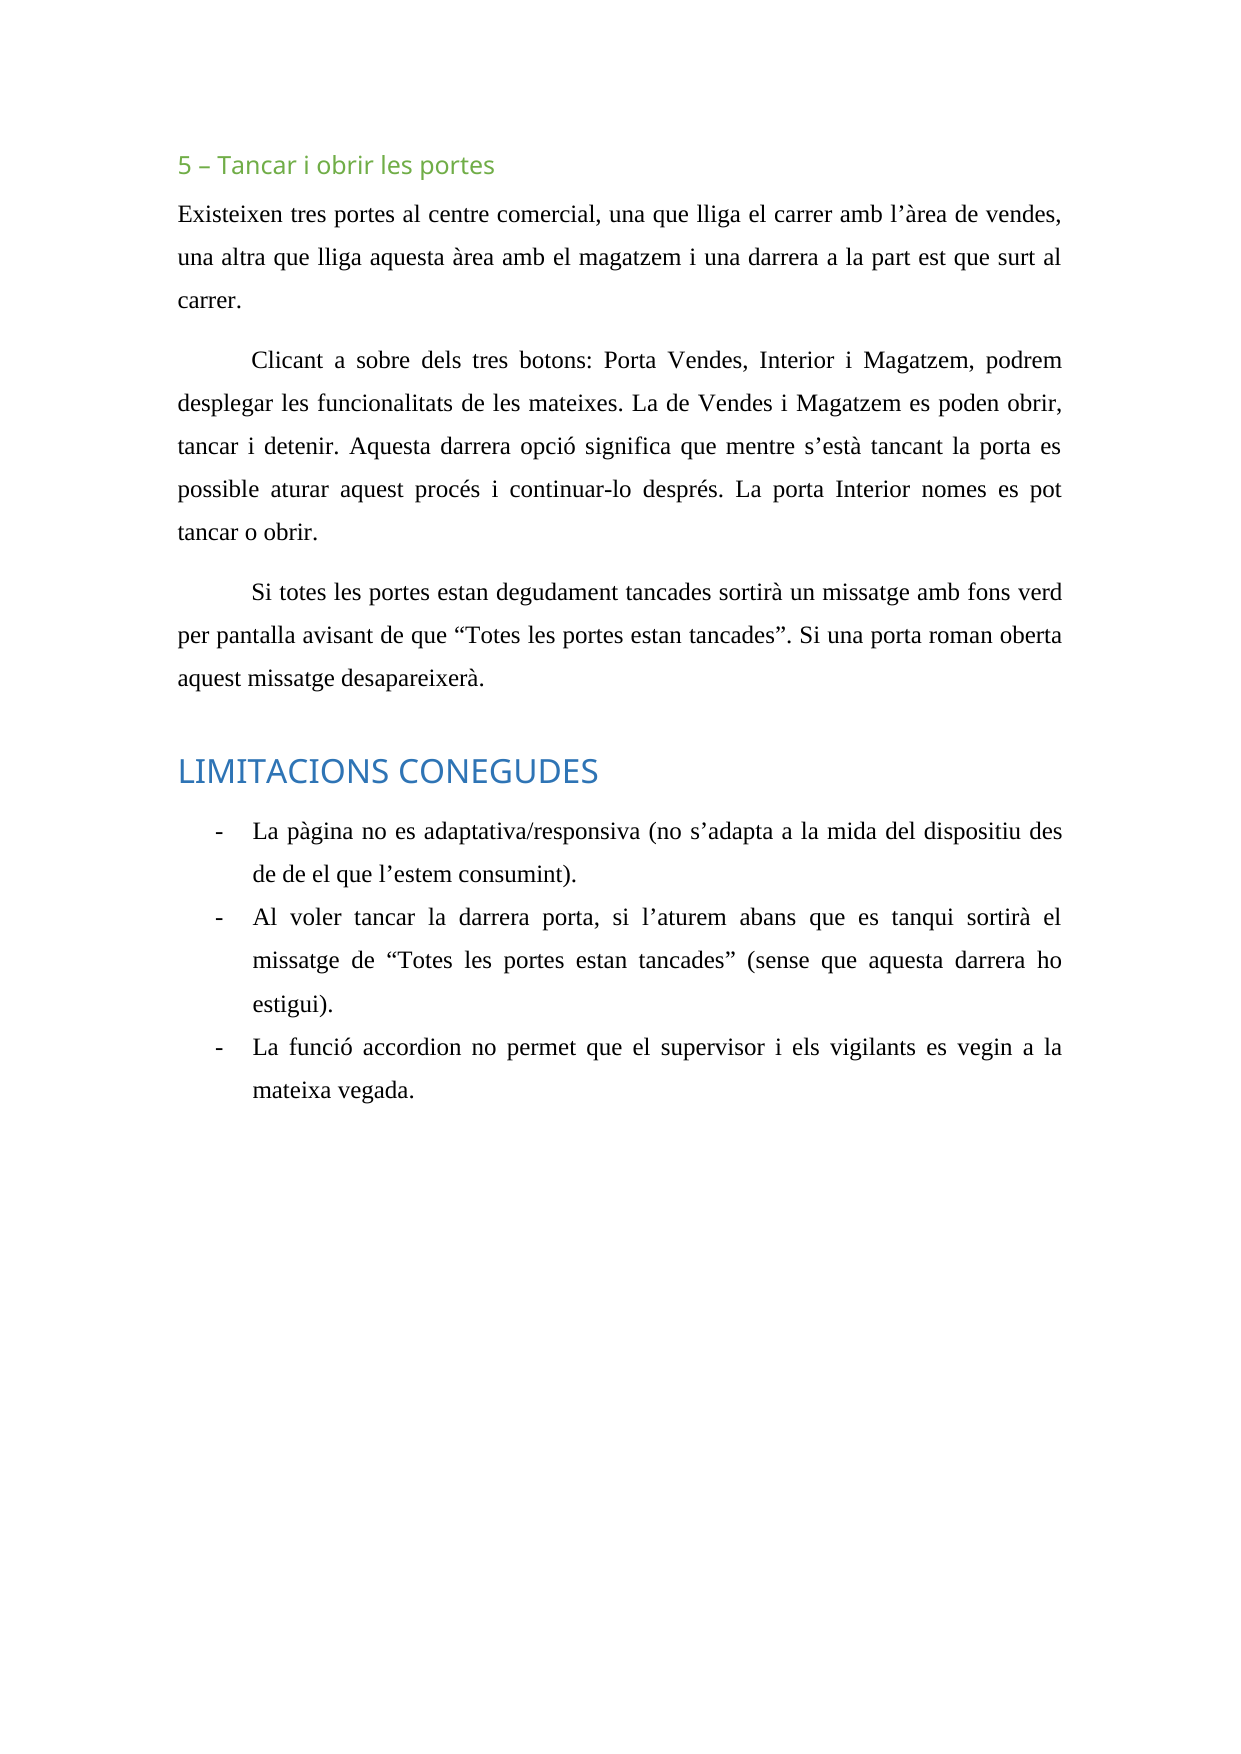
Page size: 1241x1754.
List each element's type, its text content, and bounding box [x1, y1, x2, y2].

list La pàgina no es adaptativa/responsiva (no s’adapta a la mida del dispositiu des de de el que l’estem consumint). [215, 816, 1063, 888]
list La funció accordion no permet que el supervisor i els vigilants es vegin a la mateixa vegada. [215, 1032, 1063, 1104]
text Existeixen tres portes al centre comercial, una que lliga el carrer amb l’àrea de vendes, una altra que lliga aquesta àrea amb el magatzem i una darrera a la part est que surt al carrer. [177, 199, 1063, 314]
list Al voler tancar la darrera porta, si l’aturem abans que es tanqui sortirà el missatge de “Totes les portes estan tancades” (sense que aquesta darrera ho estigui). [215, 902, 1063, 1017]
subtitle LIMITACIONS CONEGUDES [177, 748, 1063, 793]
text Clicant a sobre dels tres botons: Porta Vendes, Interior i Magatzem, podrem desplegar les funcionalitats de les mateixes. La de Vendes i Magatzem es poden obrir, tancar i detenir. Aquesta darrera opció significa que mentre s’està tancant la porta es possible aturar aquest procés i continuar-lo després. La porta Interior nomes es pot tancar o obrir. [177, 345, 1063, 546]
subtitle 5 – Tancar i obrir les portes [177, 148, 1063, 182]
text Si totes les portes estan degudament tancades sortirà un missatge amb fons verd per pantalla avisant de que “Totes les portes estan tancades”. Si una porta roman oberta aquest missatge desapareixerà. [177, 577, 1063, 692]
